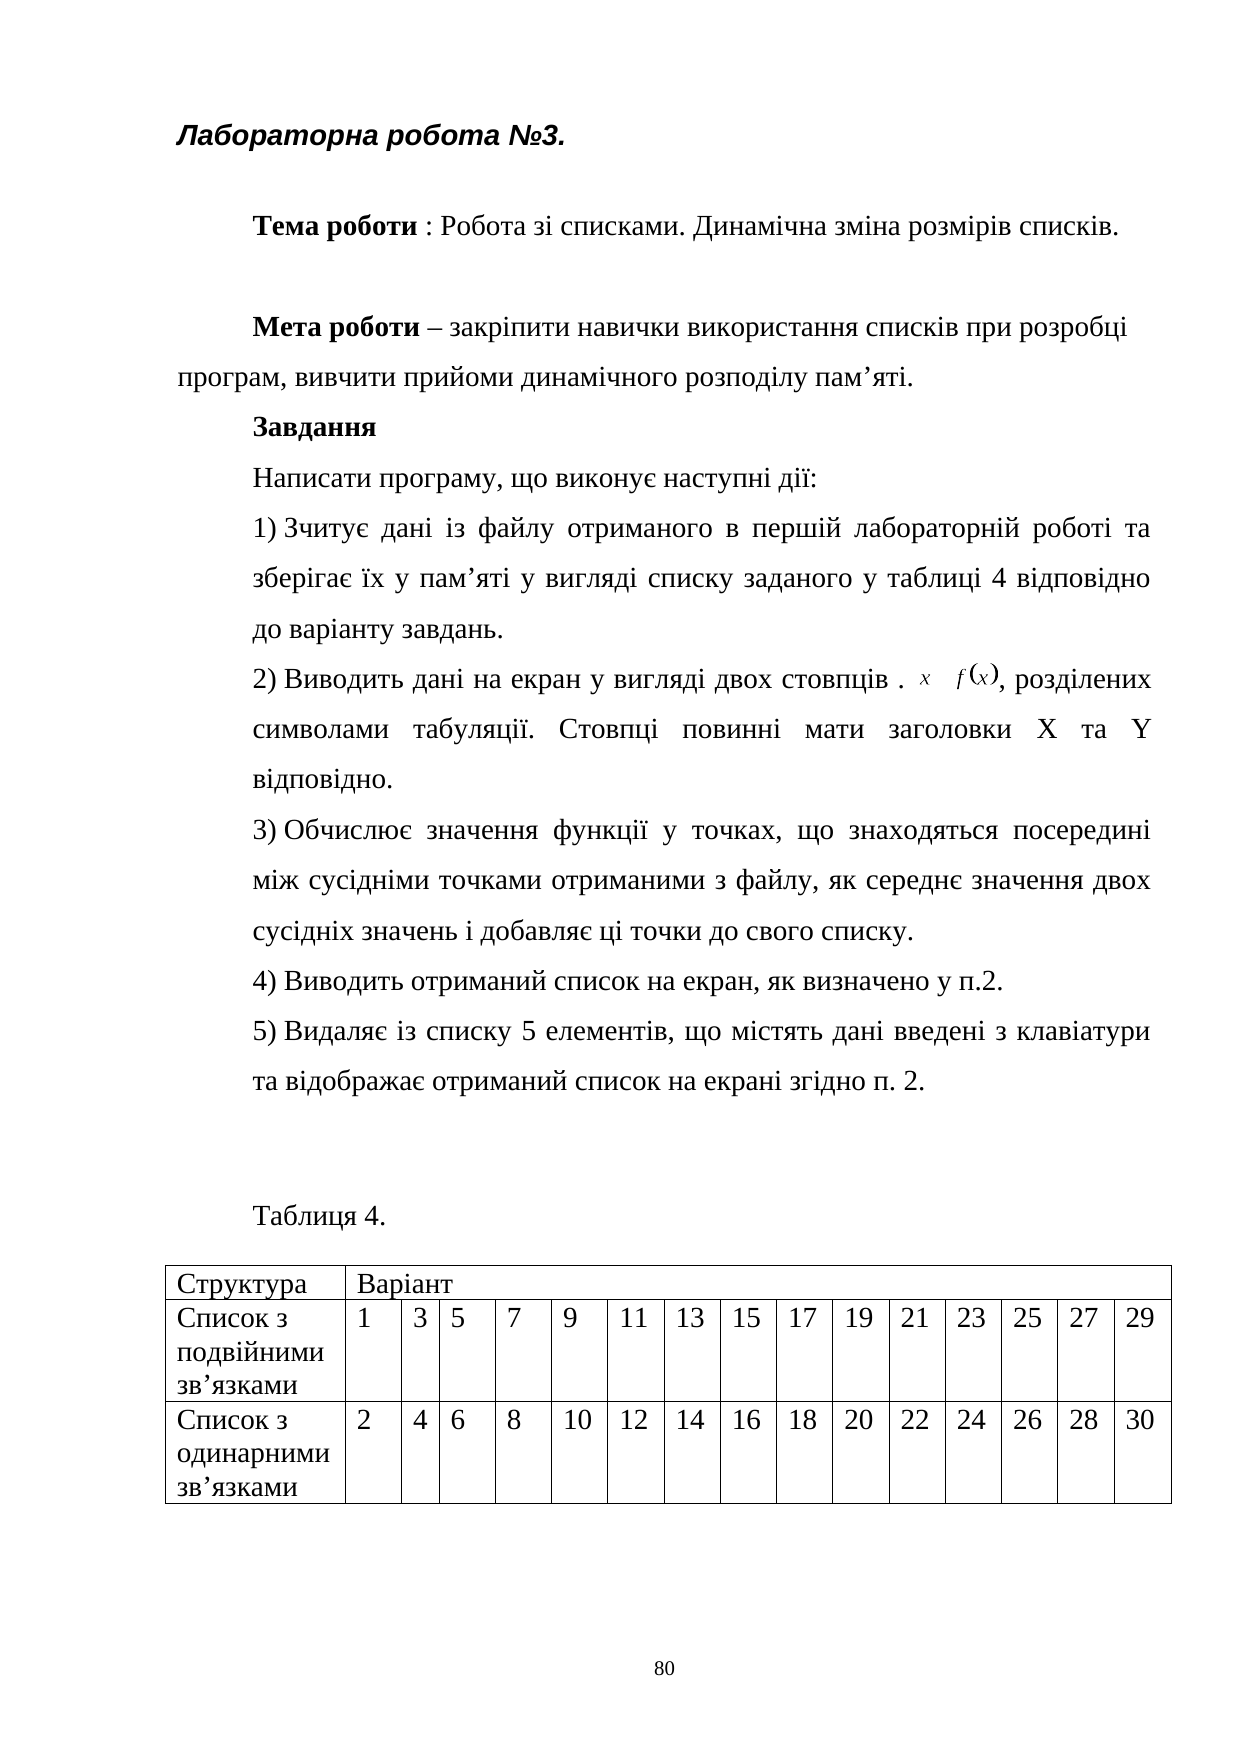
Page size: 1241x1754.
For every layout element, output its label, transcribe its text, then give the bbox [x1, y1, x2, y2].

table_header Структура [166, 1266, 345, 1299]
text 3) Обчислює значення функції у точках, що знаходяться посередині між сусідніми точками отриманими з файлу, як середнє значення двох сусідніх значень і добавляє ці точки до свого списку. [252, 812, 1152, 946]
table_cell 4 [402, 1402, 439, 1503]
text Таблиця 4. [177, 1198, 1152, 1231]
table_cell 17 [777, 1300, 832, 1401]
table_cell 3 [402, 1300, 439, 1401]
table_cell 21 [890, 1300, 945, 1401]
table_cell 28 [1058, 1402, 1114, 1503]
table_cell 9 [552, 1300, 607, 1401]
table_cell 14 [665, 1402, 720, 1503]
table_cell 25 [1002, 1300, 1057, 1401]
table_cell 22 [890, 1402, 945, 1503]
table_cell Список з одинарними зв’язками [166, 1402, 345, 1503]
text 5) Видаляє із списку 5 елементів, що містять дані введені з клавіатури та відображає отриманий список на екрані згідно п. 2. [252, 1013, 1152, 1097]
text Тема роботи : Робота зі списками. Динамічна зміна розмірів списків. [252, 208, 1152, 242]
table_cell 15 [721, 1300, 776, 1401]
text Написати програму, що виконує наступні дії: [177, 460, 1152, 493]
table_header Варіант [346, 1266, 1171, 1299]
table_cell 1 [346, 1300, 401, 1401]
table_cell 26 [1002, 1402, 1057, 1503]
text 2) Виводить дані на екран у вигляді двох стовпців . , розділених символами табуляції. Стовпці повинні мати заголовки X та Y відповідно. [252, 661, 1152, 795]
text Завдання [177, 409, 1152, 443]
table_cell 24 [946, 1402, 1001, 1503]
text 4) Виводить отриманий список на екран, як визначено у п.2. [252, 963, 1152, 996]
table_cell 8 [496, 1402, 551, 1503]
table_cell 29 [1115, 1300, 1171, 1401]
table_cell 7 [496, 1300, 551, 1401]
table_cell 13 [665, 1300, 720, 1401]
table_cell 6 [440, 1402, 495, 1503]
table_cell 2 [346, 1402, 401, 1503]
table_cell 30 [1115, 1402, 1171, 1503]
table_cell 23 [946, 1300, 1001, 1401]
text 1) Зчитує дані із файлу отриманого в першій лабораторній роботі та зберігає їх у пам’яті у вигляді списку заданого у таблиці 4 відповідно до варіанту завдань. [252, 510, 1152, 644]
table_cell 20 [833, 1402, 889, 1503]
table_cell 10 [552, 1402, 607, 1503]
table_cell 19 [833, 1300, 889, 1401]
table_cell 12 [608, 1402, 664, 1503]
table_cell 5 [440, 1300, 495, 1401]
table_cell 16 [721, 1402, 776, 1503]
table_cell 27 [1058, 1300, 1114, 1401]
text Мета роботи – закріпити навички використання списків при розробці програм, вивчити прийоми динамічного розподілу пам’яті. [177, 309, 1152, 393]
table_cell 18 [777, 1402, 832, 1503]
subtitle Лабораторна робота №3. [177, 118, 1152, 152]
table_cell 11 [608, 1300, 664, 1401]
table_cell Список з подвійними зв’язками [166, 1300, 345, 1401]
